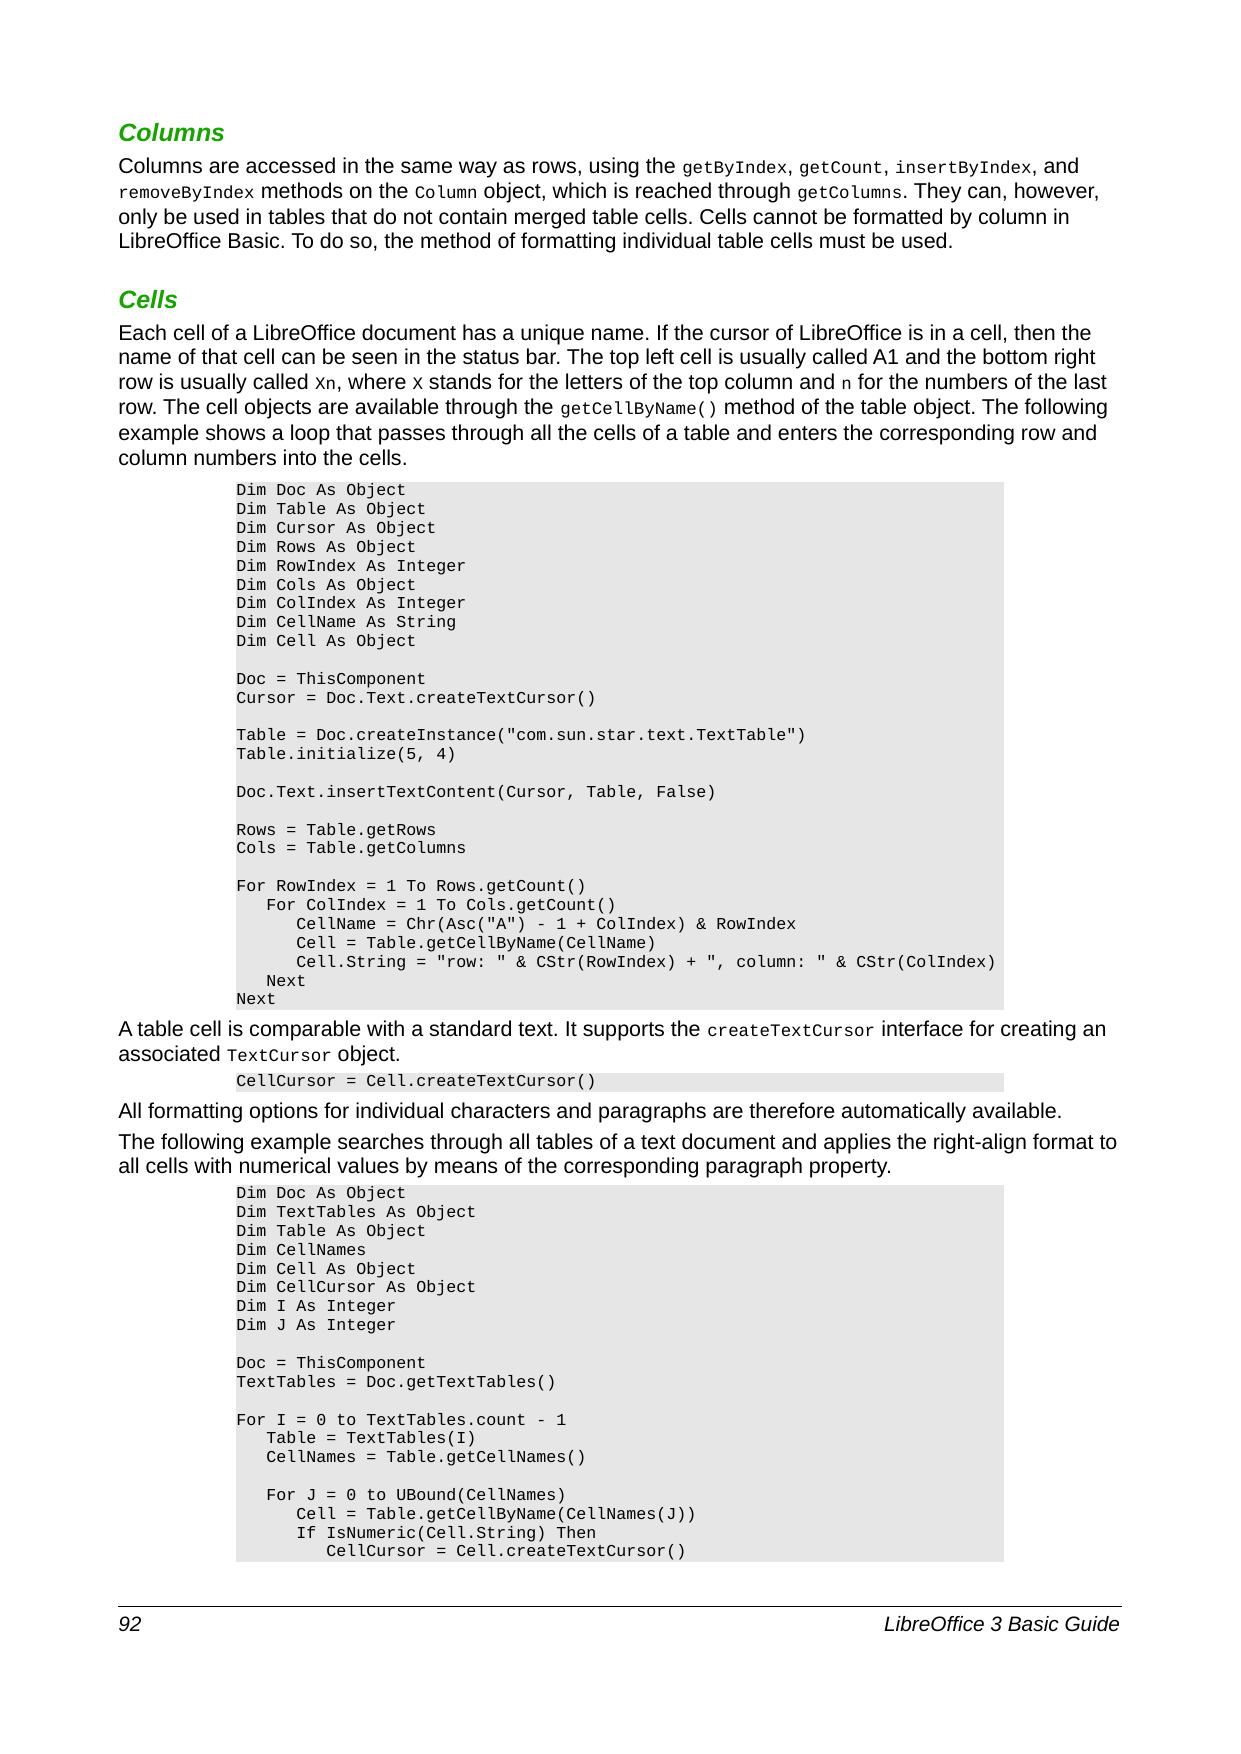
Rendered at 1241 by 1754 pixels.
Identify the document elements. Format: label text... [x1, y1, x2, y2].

subtitle Columns [118, 118, 1122, 147]
text Dim Doc As Object Dim Table As Object Dim Cursor As Object Dim Rows As Object Dim RowIndex As Integer Dim Cols As Object Dim ColIndex As Integer Dim CellName As String Dim Cell As Object Doc = ThisComponent Cursor = Doc.Text.createTextCursor() Table = Doc.createInstance("com.sun.star.text.TextTable") Table.initialize(5, 4) Doc.Text.insertTextContent(Cursor, Table, False) Rows = Table.getRows Cols = Table.getColumns For RowIndex = 1 To Rows.getCount() For ColIndex = 1 To Cols.getCount() CellName = Chr(Asc("A") - 1 + ColIndex) & RowIndex Cell = Table.getCellByName(CellName) Cell.String = "row: " & CStr(RowIndex) + ", column: " & CStr(ColIndex) Next Next [236, 482, 1004, 1010]
text Dim Doc As Object Dim TextTables As Object Dim Table As Object Dim CellNames Dim Cell As Object Dim CellCursor As Object Dim I As Integer Dim J As Integer Doc = ThisComponent TextTables = Doc.getTextTables() For I = 0 to TextTables.count - 1 Table = TextTables(I) CellNames = Table.getCellNames() For J = 0 to UBound(CellNames) Cell = Table.getCellByName(CellNames(J)) If IsNumeric(Cell.String) Then CellCursor = Cell.createTextCursor() [236, 1185, 1004, 1562]
list A table cell is comparable with a standard text. It supports the createTextCursor interface for creating an associated TextCursor object. [118, 1016, 1122, 1067]
text Each cell of a LibreOffice document has a unique name. If the cursor of LibreOffice is in a cell, then the name of that cell can be seen in the status bar. The top left cell is usually called A1 and the bottom right row is usually called Xn, where X stands for the letters of the top column and n for the numbers of the last row. The cell objects are available through the getCellByName() method of the table object. The following example shows a loop that passes through all the cells of a table and enters the corresponding row and column numbers into the cells. [118, 320, 1122, 469]
list Columns are accessed in the same way as rows, using the getByIndex, getCount, insertByIndex, and removeByIndex methods on the Column object, which is reached through getColumns. They can, however, only be used in tables that do not contain merged table cells. Cells cannot be formatted by column in LibreOffice Basic. To do so, the method of formatting individual table cells must be used. [118, 153, 1122, 253]
text CellCursor = Cell.createTextCursor() [236, 1073, 1004, 1092]
list The following example searches through all tables of a text document and applies the right-align format to all cells with numerical values by means of the corresponding paragraph property. [118, 1129, 1122, 1178]
subtitle Cells [118, 285, 1122, 313]
list All formatting options for individual characters and paragraphs are therefore automatically available. [118, 1098, 1122, 1122]
